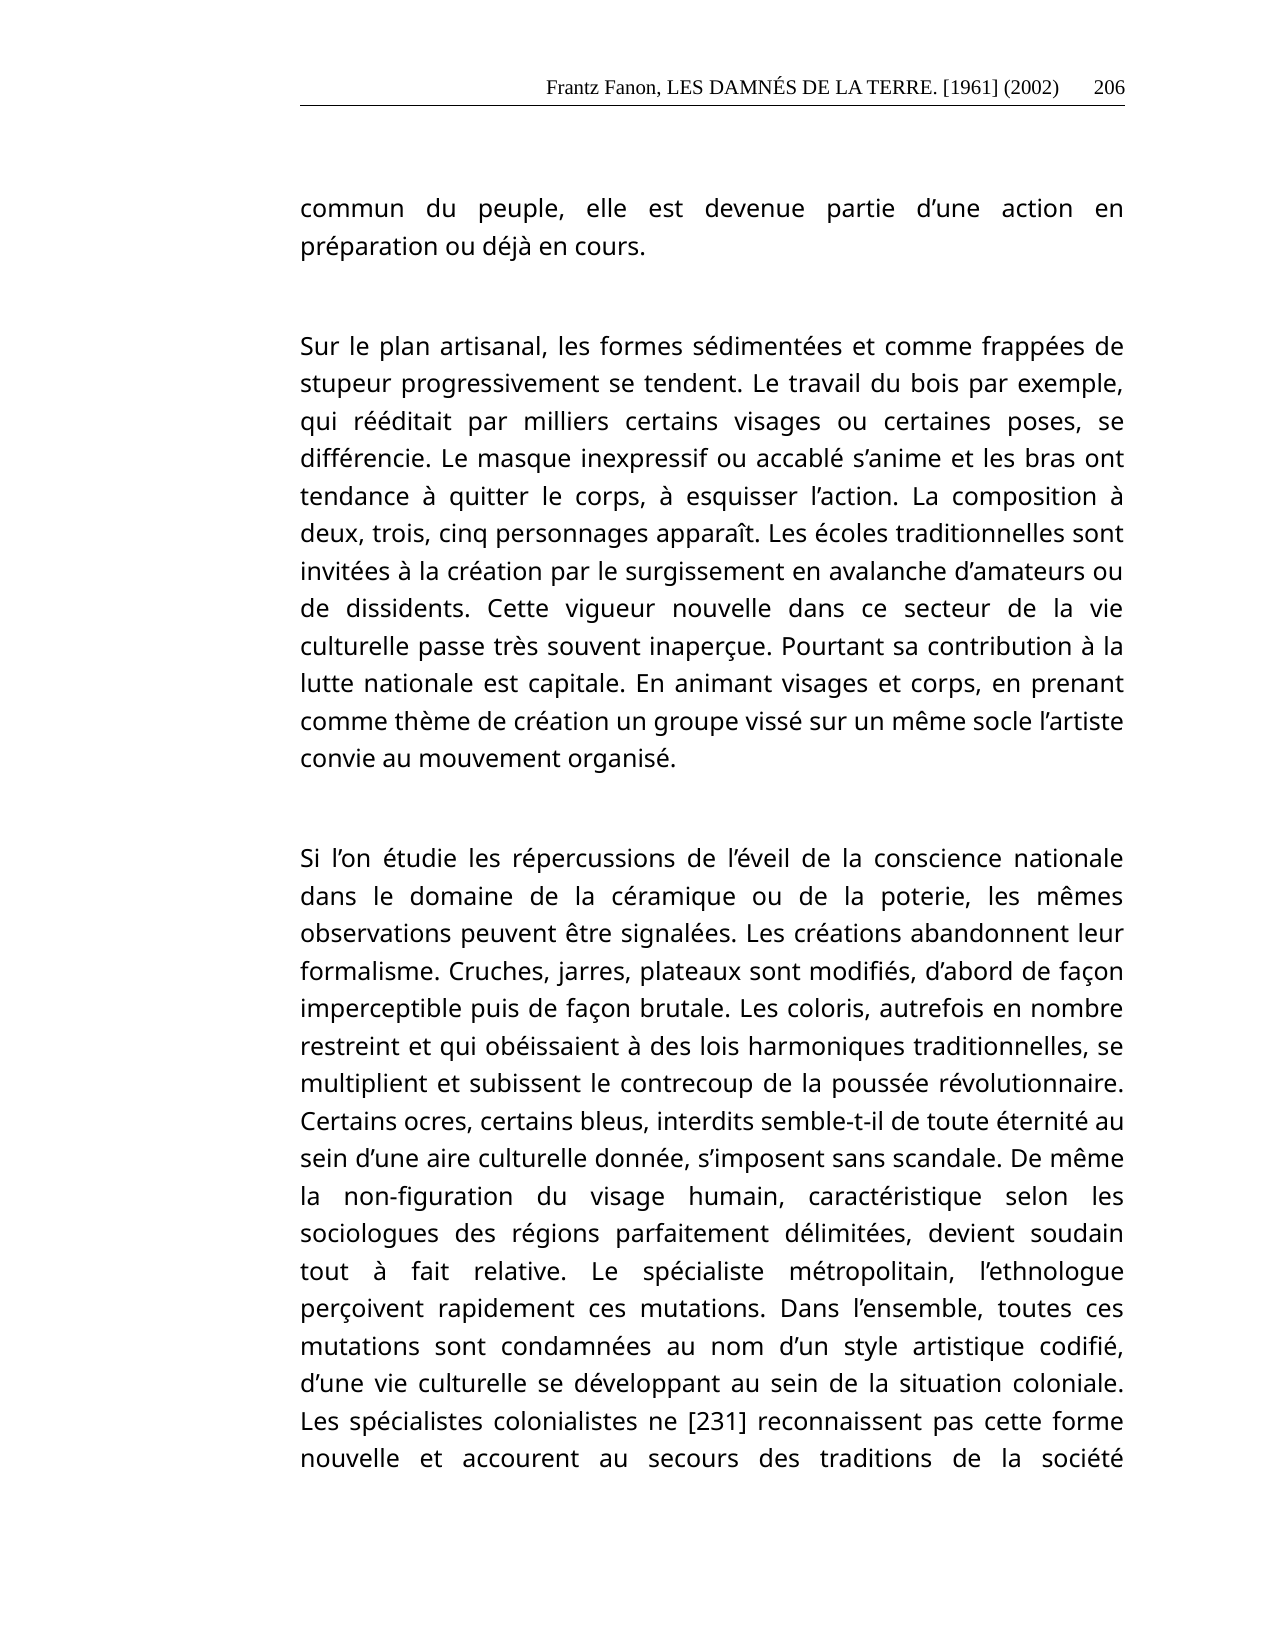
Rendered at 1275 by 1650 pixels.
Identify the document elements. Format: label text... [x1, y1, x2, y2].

text Si l’on étudie les répercussions de l’éveil de la conscience nationale dans le domaine de la céramique ou de la poterie, les mêmes observations peuvent être signalées. Les créations abandonnent leur formalisme. Cruches, jarres, plateaux sont modifiés, d’abord de façon imperceptible puis de façon brutale. Les coloris, autrefois en nombre restreint et qui obéissaient à des lois harmoniques traditionnelles, se multiplient et subissent le contrecoup de la poussée révolutionnaire. Certains ocres, certains bleus, interdits semble-t-il de toute éternité au sein d’une aire culturelle donnée, s’imposent sans scandale. De même la non-figuration du visage humain, caractéristique selon les sociologues des régions parfaitement délimitées, devient soudain tout à fait relative. Le spécialiste métropolitain, l’ethnologue perçoivent rapidement ces mutations. Dans l’ensemble, toutes ces mutations sont condamnées au nom d’un style artistique codifié, d’une vie culturelle se développant au sein de la situation coloniale. Les spécialistes colonialistes ne [231] reconnaissent pas cette forme nouvelle et accourent au secours des traditions de la société [300, 837, 1125, 1475]
text commun du peuple, elle est devenue partie d’une action en préparation ou déjà en cours. [300, 187, 1125, 262]
text Sur le plan artisanal, les formes sédimentées et comme frappées de stupeur progressivement se tendent. Le travail du bois par exemple, qui rééditait par milliers certains visages ou certaines poses, se différencie. Le masque inexpressif ou accablé s’anime et les bras ont tendance à quitter le corps, à esquisser l’action. La composition à deux, trois, cinq personnages apparaît. Les écoles traditionnelles sont invitées à la création par le surgissement en avalanche d’amateurs ou de dissidents. Cette vigueur nouvelle dans ce secteur de la vie culturelle passe très souvent inaperçue. Pourtant sa contribution à la lutte nationale est capitale. En animant visages et corps, en prenant comme thème de création un groupe vissé sur un même socle l’artiste convie au mouvement organisé. [300, 325, 1125, 775]
